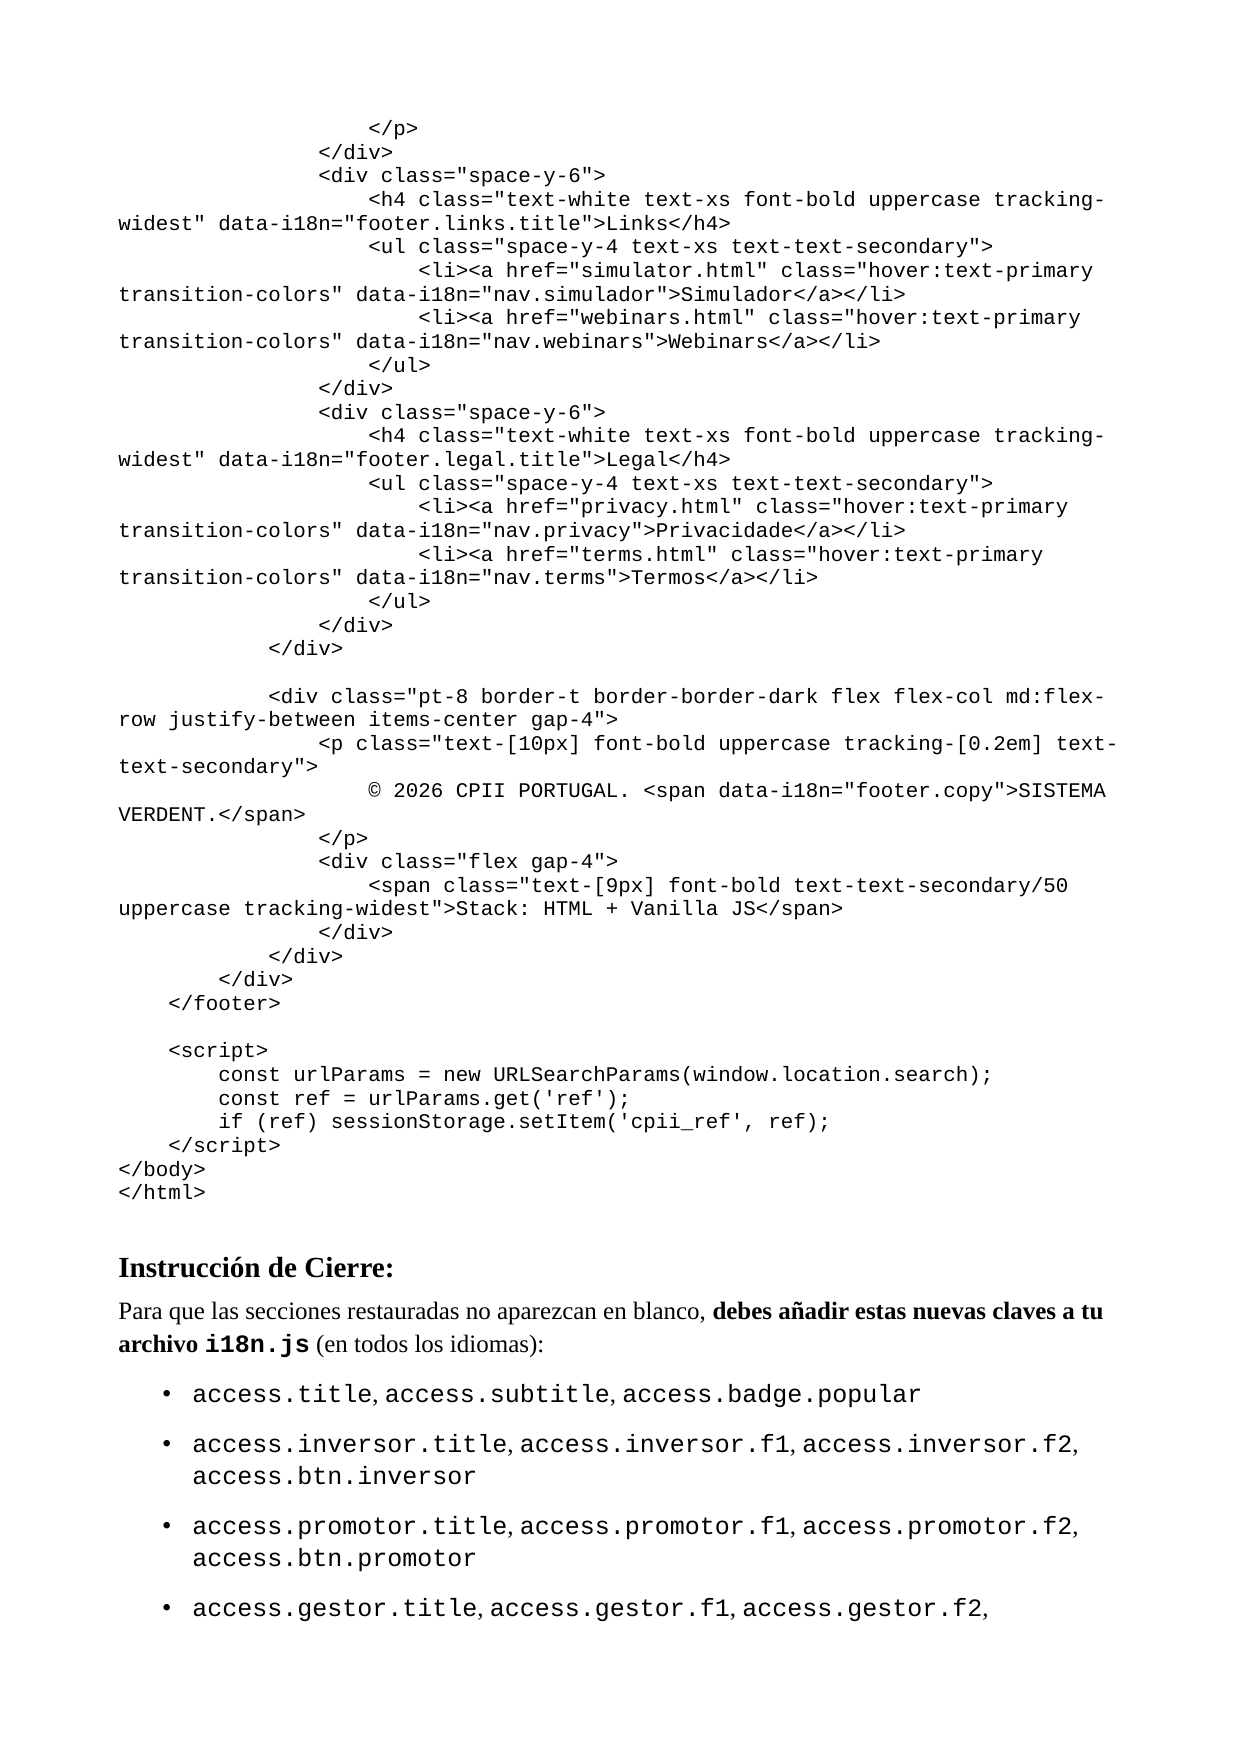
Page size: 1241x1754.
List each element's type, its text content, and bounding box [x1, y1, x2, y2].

table_cell </p> </div> <div class="space-y-6"> <h4 class="text-white text-xs font-bold uppercase tracking-widest" data-i18n="footer.links.title">Links</h4> <ul class="space-y-4 text-xs text-text-secondary"> <li><a href="simulator.html" class="hover:text-primary transition-colors" data-i18n="nav.simulador">Simulador</a></li> <li><a href="webinars.html" class="hover:text-primary transition-colors" data-i18n="nav.webinars">Webinars</a></li> </ul> </div> <div class="space-y-6"> <h4 class="text-white text-xs font-bold uppercase tracking-widest" data-i18n="footer.legal.title">Legal</h4> <ul class="space-y-4 text-xs text-text-secondary"> <li><a href="privacy.html" class="hover:text-primary transition-colors" data-i18n="nav.privacy">Privacidade</a></li> <li><a href="terms.html" class="hover:text-primary transition-colors" data-i18n="nav.terms">Termos</a></li> </ul> </div> </div> <div class="pt-8 border-t border-border-dark flex flex-col md:flex-row justify-between items-center gap-4"> <p class="text-[10px] font-bold uppercase tracking-[0.2em] text-text-secondary"> © 2026 CPII PORTUGAL. <span data-i18n="footer.copy">SISTEMA VERDENT.</span> </p> <div class="flex gap-4"> <span class="text-[9px] font-bold text-text-secondary/50 uppercase tracking-widest">Stack: HTML + Vanilla JS</span> </div> </div> </div> </footer> <script> const urlParams = new URLSearchParams(window.location.search); const ref = urlParams.get('ref'); if (ref) sessionStorage.setItem('cpii_ref', ref); </script> </body> </html> Instrucción de Cierre: Para que las secciones restauradas no aparezcan en blanco, debes añadir estas nuevas claves a tu archivo i18n.js (en todos los idiomas): access.title, access.subtitle, access.badge.popular access.inversor.title, access.inversor.f1, access.inversor.f2, access.btn.inversor access.promotor.title, access.promotor.f1, access.promotor.f2, access.btn.promotor access.gestor.title, access.gestor.f1, access.gestor.f2, [118, 118, 1122, 1624]
